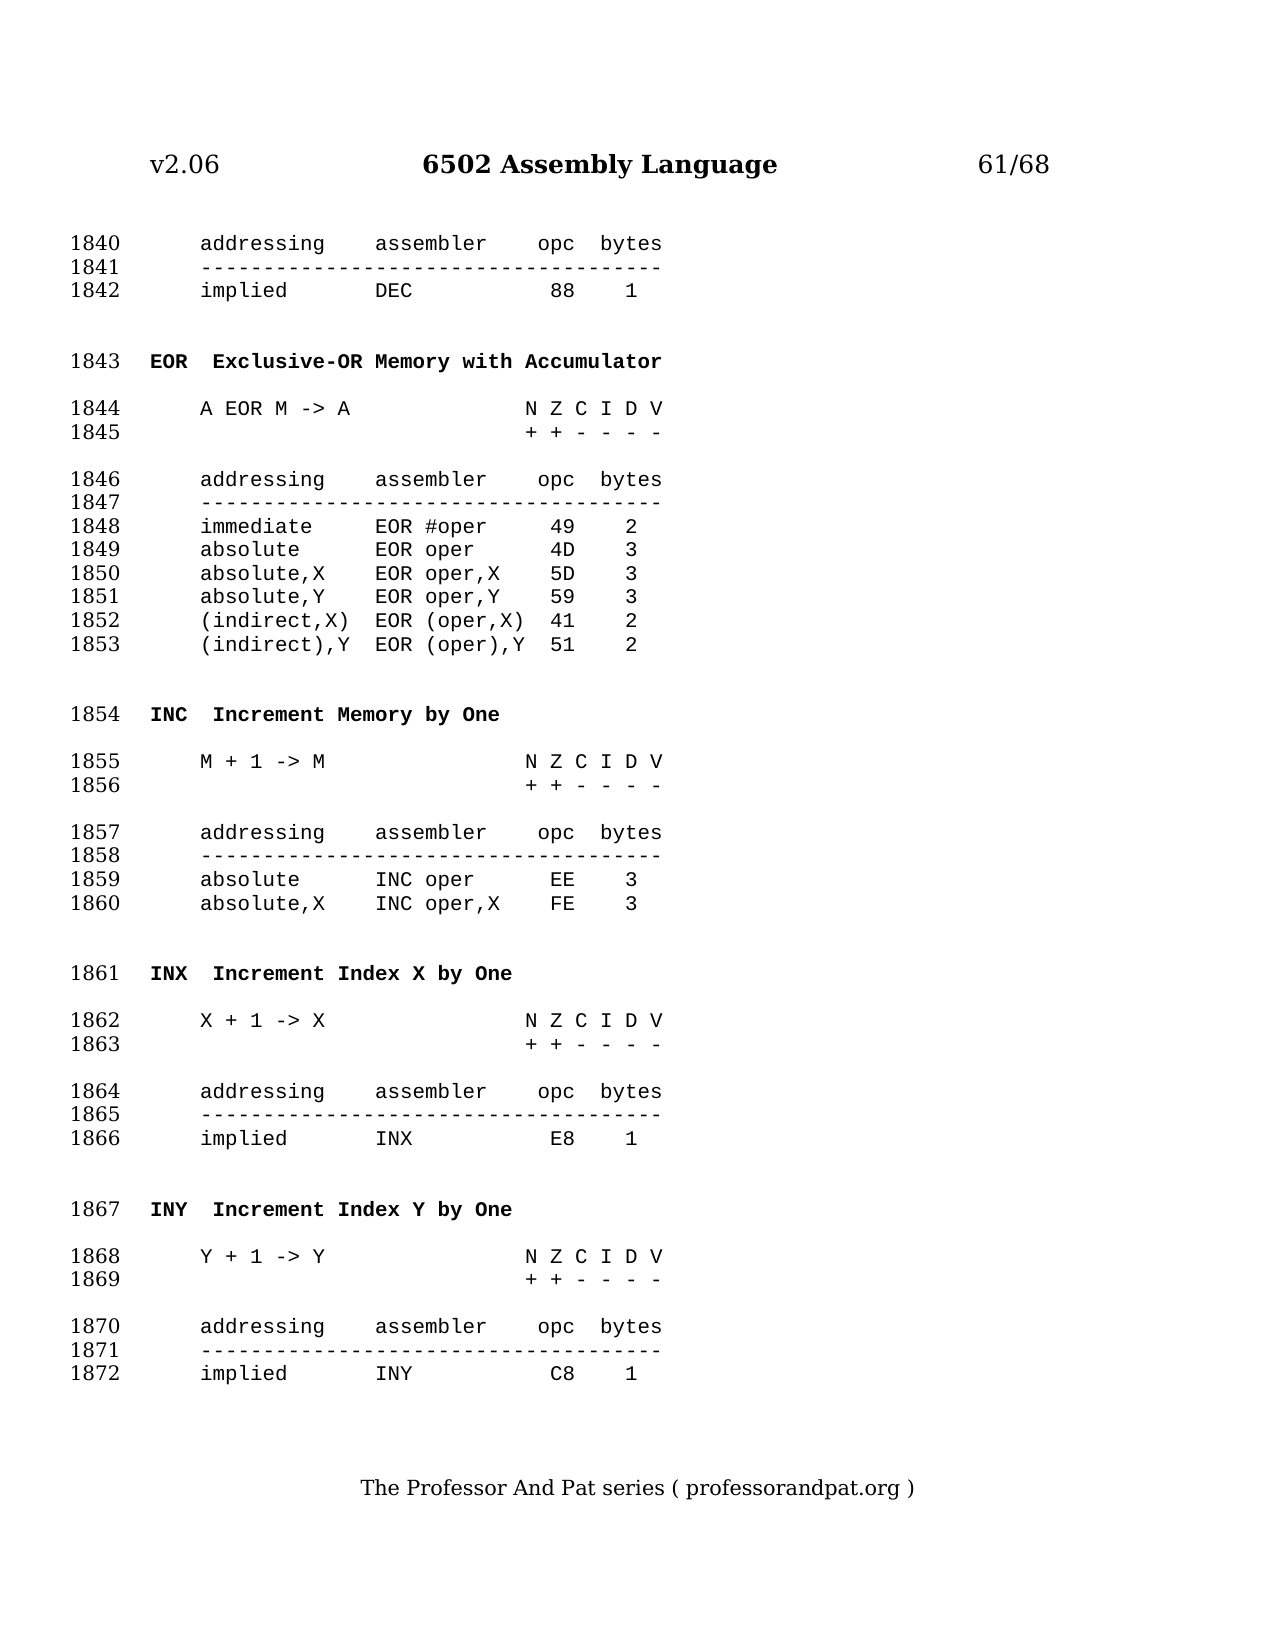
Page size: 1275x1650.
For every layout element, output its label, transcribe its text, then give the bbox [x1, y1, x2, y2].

text absolute,Y EOR oper,Y 59 3 [150, 587, 1125, 610]
text + + - - - - [150, 1034, 1125, 1057]
text absolute,X INC oper,X FE 3 [150, 893, 1125, 916]
text EOR Exclusive-OR Memory with Accumulator [150, 351, 1125, 375]
text addressing assembler opc bytes [150, 822, 1125, 846]
text (indirect),Y EOR (oper),Y 51 2 [150, 634, 1125, 657]
text ------------------------------------- [150, 1104, 1125, 1128]
text X + 1 -> X N Z C I D V [150, 1010, 1125, 1034]
text absolute EOR oper 4D 3 [150, 539, 1125, 563]
text + + - - - - [150, 422, 1125, 445]
text M + 1 -> M N Z C I D V [150, 751, 1125, 775]
text Y + 1 -> Y N Z C I D V [150, 1246, 1125, 1269]
text INC Increment Memory by One [150, 704, 1125, 728]
text INY Increment Index Y by One [150, 1199, 1125, 1222]
text ------------------------------------- [150, 492, 1125, 516]
text addressing assembler opc bytes [150, 469, 1125, 492]
text immediate EOR #oper 49 2 [150, 516, 1125, 539]
text A EOR M -> A N Z C I D V [150, 398, 1125, 422]
text implied INX E8 1 [150, 1128, 1125, 1152]
text addressing assembler opc bytes [150, 1081, 1125, 1104]
text implied INY C8 1 [150, 1363, 1125, 1387]
text ------------------------------------- [150, 257, 1125, 281]
text (indirect,X) EOR (oper,X) 41 2 [150, 610, 1125, 634]
text addressing assembler opc bytes [150, 1316, 1125, 1340]
text ------------------------------------- [150, 846, 1125, 869]
text addressing assembler opc bytes [150, 233, 1125, 257]
text implied DEC 88 1 [150, 281, 1125, 304]
text INX Increment Index X by One [150, 963, 1125, 987]
text absolute,X EOR oper,X 5D 3 [150, 563, 1125, 587]
text ------------------------------------- [150, 1340, 1125, 1363]
text + + - - - - [150, 1269, 1125, 1293]
text absolute INC oper EE 3 [150, 869, 1125, 893]
text + + - - - - [150, 775, 1125, 798]
